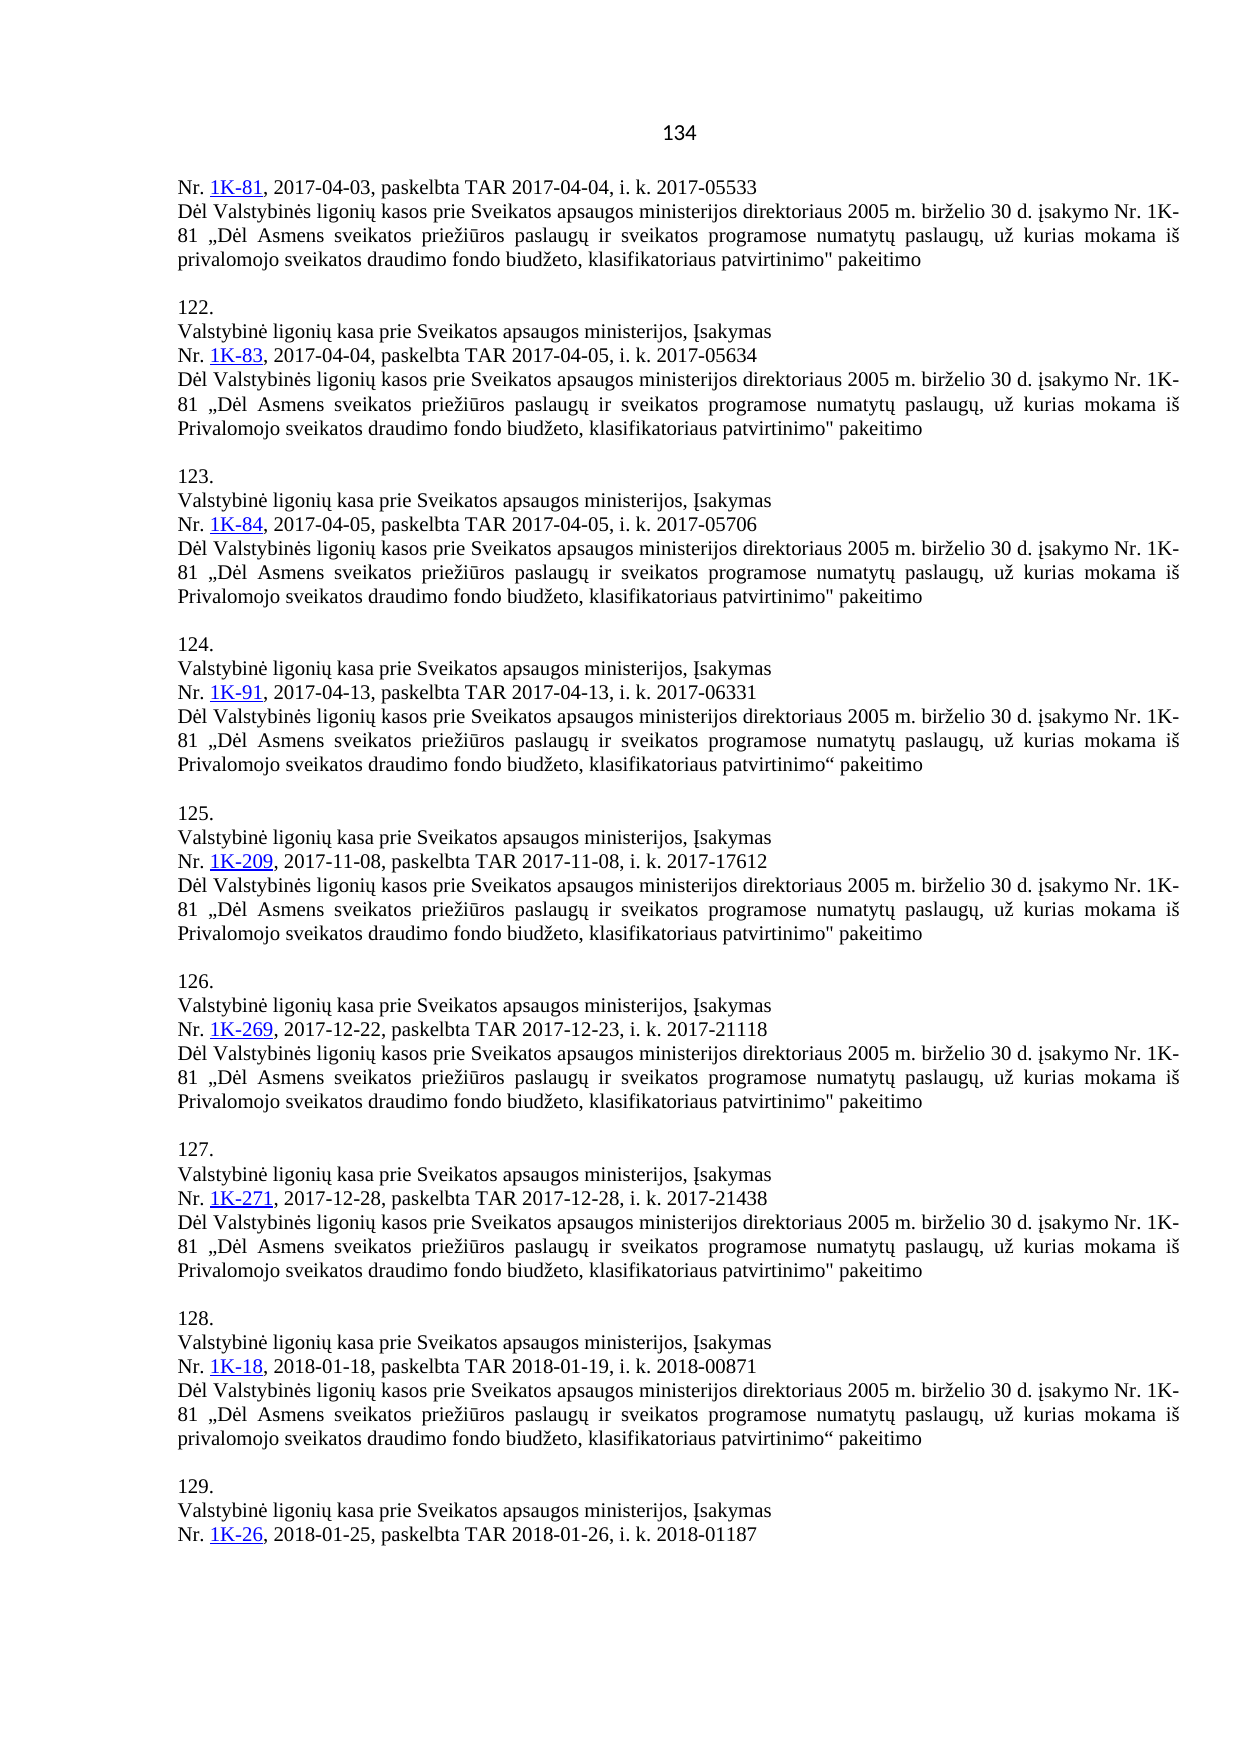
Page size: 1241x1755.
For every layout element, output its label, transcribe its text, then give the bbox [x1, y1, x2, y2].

text Valstybinė ligonių kasa prie Sveikatos apsaugos ministerijos, Įsakymas [177, 656, 1181, 680]
text Dėl Valstybinės ligonių kasos prie Sveikatos apsaugos ministerijos direktoriaus 2005 m. birželio 30 d. įsakymo Nr. 1K-81 „Dėl Asmens sveikatos priežiūros paslaugų ir sveikatos programose numatytų paslaugų, už kurias mokama iš Privalomojo sveikatos draudimo fondo biudžeto, klasifikatoriaus patvirtinimo" pakeitimo [177, 873, 1181, 945]
text Valstybinė ligonių kasa prie Sveikatos apsaugos ministerijos, Įsakymas [177, 824, 1181, 849]
text 122. [177, 295, 1181, 319]
text Valstybinė ligonių kasa prie Sveikatos apsaugos ministerijos, Įsakymas [177, 319, 1181, 343]
text Dėl Valstybinės ligonių kasos prie Sveikatos apsaugos ministerijos direktoriaus 2005 m. birželio 30 d. įsakymo Nr. 1K-81 „Dėl Asmens sveikatos priežiūros paslaugų ir sveikatos programose numatytų paslaugų, už kurias mokama iš Privalomojo sveikatos draudimo fondo biudžeto, klasifikatoriaus patvirtinimo“ pakeitimo [177, 704, 1181, 776]
text Nr. 1K-81, 2017-04-03, paskelbta TAR 2017-04-04, i. k. 2017-05533 [177, 175, 1181, 199]
text Dėl Valstybinės ligonių kasos prie Sveikatos apsaugos ministerijos direktoriaus 2005 m. birželio 30 d. įsakymo Nr. 1K-81 „Dėl Asmens sveikatos priežiūros paslaugų ir sveikatos programose numatytų paslaugų, už kurias mokama iš Privalomojo sveikatos draudimo fondo biudžeto, klasifikatoriaus patvirtinimo" pakeitimo [177, 367, 1181, 439]
text 123. [177, 464, 1181, 488]
text 127. [177, 1137, 1181, 1161]
text Nr. 1K-26, 2018-01-25, paskelbta TAR 2018-01-26, i. k. 2018-01187 [177, 1522, 1181, 1546]
text Valstybinė ligonių kasa prie Sveikatos apsaugos ministerijos, Įsakymas [177, 1161, 1181, 1186]
text 129. [177, 1474, 1181, 1498]
text Nr. 1K-83, 2017-04-04, paskelbta TAR 2017-04-05, i. k. 2017-05634 [177, 343, 1181, 367]
text Dėl Valstybinės ligonių kasos prie Sveikatos apsaugos ministerijos direktoriaus 2005 m. birželio 30 d. įsakymo Nr. 1K-81 „Dėl Asmens sveikatos priežiūros paslaugų ir sveikatos programose numatytų paslaugų, už kurias mokama iš Privalomojo sveikatos draudimo fondo biudžeto, klasifikatoriaus patvirtinimo" pakeitimo [177, 1041, 1181, 1113]
text Dėl Valstybinės ligonių kasos prie Sveikatos apsaugos ministerijos direktoriaus 2005 m. birželio 30 d. įsakymo Nr. 1K-81 „Dėl Asmens sveikatos priežiūros paslaugų ir sveikatos programose numatytų paslaugų, už kurias mokama iš privalomojo sveikatos draudimo fondo biudžeto, klasifikatoriaus patvirtinimo" pakeitimo [177, 199, 1181, 271]
text Dėl Valstybinės ligonių kasos prie Sveikatos apsaugos ministerijos direktoriaus 2005 m. birželio 30 d. įsakymo Nr. 1K-81 „Dėl Asmens sveikatos priežiūros paslaugų ir sveikatos programose numatytų paslaugų, už kurias mokama iš Privalomojo sveikatos draudimo fondo biudžeto, klasifikatoriaus patvirtinimo" pakeitimo [177, 536, 1181, 608]
text Valstybinė ligonių kasa prie Sveikatos apsaugos ministerijos, Įsakymas [177, 488, 1181, 512]
text Nr. 1K-209, 2017-11-08, paskelbta TAR 2017-11-08, i. k. 2017-17612 [177, 849, 1181, 873]
text 125. [177, 801, 1181, 824]
text 128. [177, 1306, 1181, 1330]
text Valstybinė ligonių kasa prie Sveikatos apsaugos ministerijos, Įsakymas [177, 1330, 1181, 1354]
text Dėl Valstybinės ligonių kasos prie Sveikatos apsaugos ministerijos direktoriaus 2005 m. birželio 30 d. įsakymo Nr. 1K-81 „Dėl Asmens sveikatos priežiūros paslaugų ir sveikatos programose numatytų paslaugų, už kurias mokama iš privalomojo sveikatos draudimo fondo biudžeto, klasifikatoriaus patvirtinimo“ pakeitimo [177, 1378, 1181, 1450]
text 126. [177, 969, 1181, 993]
text Nr. 1K-269, 2017-12-22, paskelbta TAR 2017-12-23, i. k. 2017-21118 [177, 1017, 1181, 1041]
text Valstybinė ligonių kasa prie Sveikatos apsaugos ministerijos, Įsakymas [177, 993, 1181, 1017]
text Nr. 1K-91, 2017-04-13, paskelbta TAR 2017-04-13, i. k. 2017-06331 [177, 680, 1181, 704]
text 124. [177, 632, 1181, 656]
text Nr. 1K-84, 2017-04-05, paskelbta TAR 2017-04-05, i. k. 2017-05706 [177, 512, 1181, 536]
text Nr. 1K-271, 2017-12-28, paskelbta TAR 2017-12-28, i. k. 2017-21438 [177, 1186, 1181, 1209]
text Dėl Valstybinės ligonių kasos prie Sveikatos apsaugos ministerijos direktoriaus 2005 m. birželio 30 d. įsakymo Nr. 1K-81 „Dėl Asmens sveikatos priežiūros paslaugų ir sveikatos programose numatytų paslaugų, už kurias mokama iš Privalomojo sveikatos draudimo fondo biudžeto, klasifikatoriaus patvirtinimo" pakeitimo [177, 1209, 1181, 1282]
text Nr. 1K-18, 2018-01-18, paskelbta TAR 2018-01-19, i. k. 2018-00871 [177, 1354, 1181, 1378]
text Valstybinė ligonių kasa prie Sveikatos apsaugos ministerijos, Įsakymas [177, 1498, 1181, 1522]
